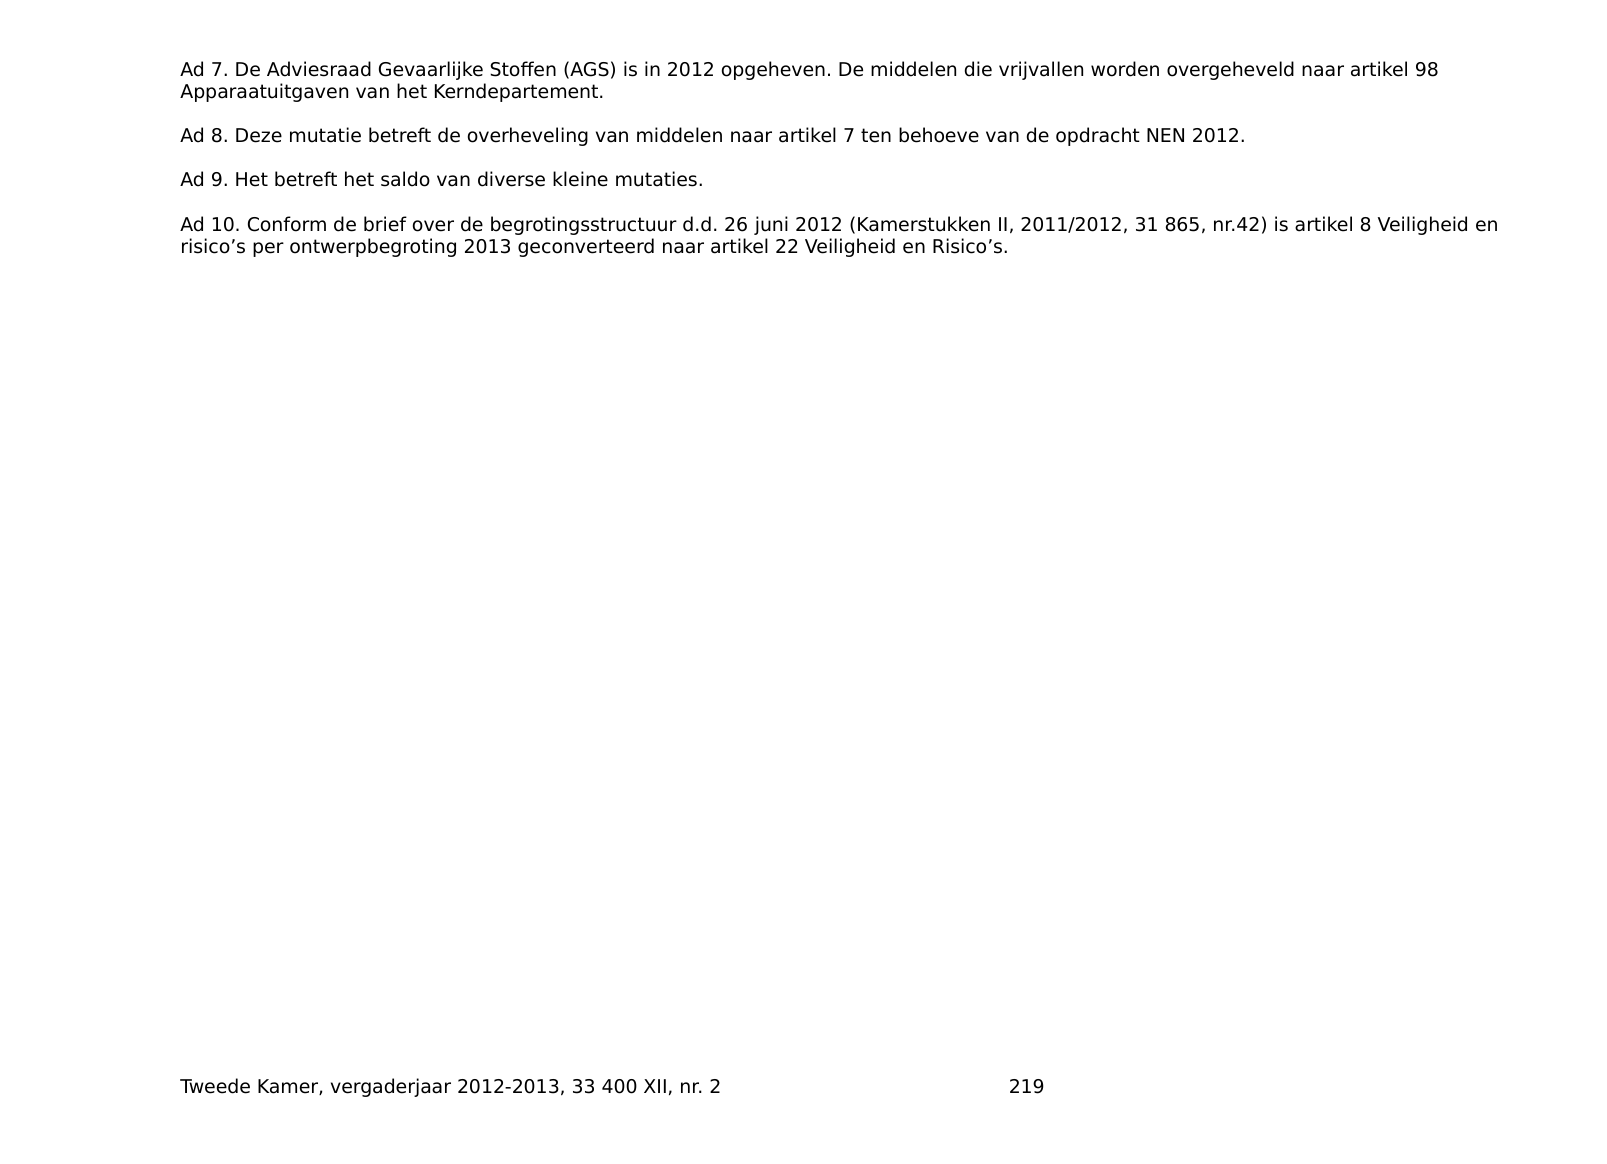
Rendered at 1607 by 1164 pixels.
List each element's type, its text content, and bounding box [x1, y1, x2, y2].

text Ad 10. Conform de brief over de begrotingsstructuur d.d. 26 juni 2012 (Kamerstukken II, 2011/2012, 31 865, nr.42) is artikel 8 Veiligheid en risico’s per ontwerpbegroting 2013 geconverteerd naar artikel 22 Veiligheid en Risico’s. [180, 213, 1529, 257]
text Ad 7. De Adviesraad Gevaarlijke Stoffen (AGS) is in 2012 opgeheven. De middelen die vrijvallen worden overgeheveld naar artikel 98 Apparaatuitgaven van het Kerndepartement. [180, 59, 1529, 103]
text Ad 8. Deze mutatie betreft de overheveling van middelen naar artikel 7 ten behoeve van de opdracht NEN 2012. [180, 125, 1529, 147]
text Ad 9. Het betreft het saldo van diverse kleine mutaties. [180, 169, 1529, 191]
